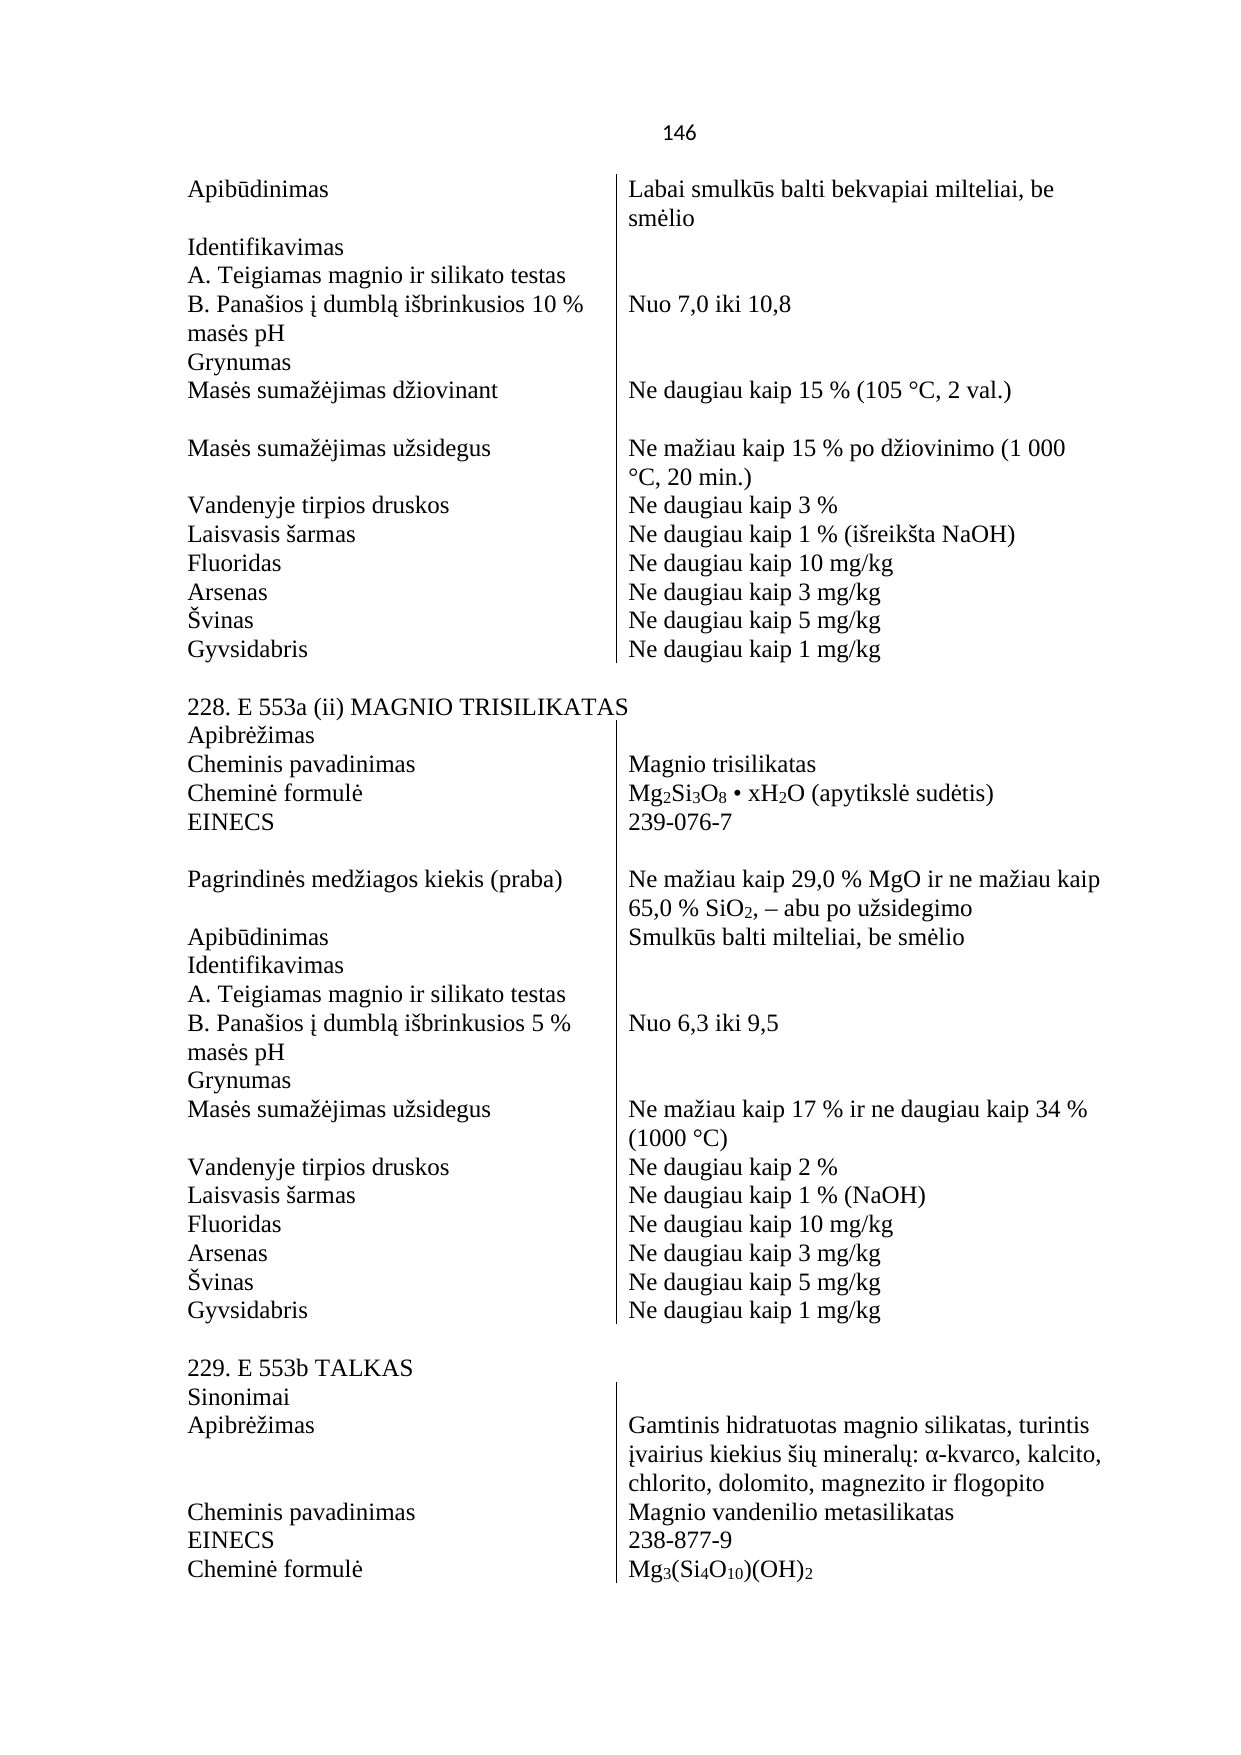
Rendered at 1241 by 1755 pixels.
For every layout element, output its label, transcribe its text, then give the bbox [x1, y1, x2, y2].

table_cell Identifikavimas [176, 950, 616, 979]
table_cell [1116, 1497, 1121, 1525]
table_cell [1116, 1152, 1121, 1180]
table_cell Apibrėžimas [176, 720, 616, 749]
table_cell [1116, 979, 1121, 1008]
table_cell Ne daugiau kaip 2 % [617, 1152, 1116, 1180]
table_cell Apibūdinimas [176, 922, 616, 950]
table_cell 229. E 553b TALKAS [176, 1324, 1116, 1382]
table_cell Masės sumažėjimas užsidegus [176, 1094, 616, 1152]
table_cell [1116, 433, 1121, 490]
table_cell [1116, 1324, 1121, 1382]
table_cell [1116, 663, 1121, 720]
table_cell [617, 720, 1116, 749]
table_cell Labai smulkūs balti bekvapiai milteliai, be smėlio [617, 174, 1116, 232]
table_cell Švinas [176, 1267, 616, 1295]
table_cell Grynumas [176, 347, 616, 375]
table_cell Cheminis pavadinimas [176, 1497, 616, 1525]
table_cell Sinonimai [176, 1382, 616, 1410]
table_cell [1116, 1382, 1121, 1410]
table_cell Gyvsidabris [176, 634, 616, 663]
table_cell Arsenas [176, 577, 616, 605]
table_cell [617, 347, 1116, 375]
table_cell Ne daugiau kaip 1 % (išreikšta NaOH) [617, 519, 1116, 548]
table_cell [1116, 174, 1121, 232]
table_cell [1116, 1008, 1121, 1065]
table_cell Laisvasis šarmas [176, 1180, 616, 1209]
table_cell Ne daugiau kaip 3 mg/kg [617, 1238, 1116, 1267]
table_cell Ne mažiau kaip 15 % po džiovinimo (1 000 °C, 20 min.) [617, 433, 1116, 490]
table_cell B. Panašios į dumblą išbrinkusios 5 % masės pH [176, 1008, 616, 1065]
table_cell 238-877-9 [617, 1525, 1116, 1554]
table_cell Ne daugiau kaip 15 % (105 °C, 2 val.) [617, 375, 1116, 433]
table_cell Fluoridas [176, 1209, 616, 1238]
table_cell Ne daugiau kaip 5 mg/kg [617, 605, 1116, 634]
table_cell [1116, 375, 1121, 433]
table_cell [1116, 1238, 1121, 1267]
table_cell Laisvasis šarmas [176, 519, 616, 548]
table_cell Mg3(Si4O10)(OH)2 [617, 1554, 1116, 1583]
table_cell 228. E 553a (ii) MAGNIO TRISILIKATAS [176, 663, 1116, 720]
table_cell Cheminis pavadinimas [176, 749, 616, 778]
table_cell Masės sumažėjimas džiovinant [176, 375, 616, 433]
table_cell [1116, 260, 1121, 289]
table_cell [1116, 605, 1121, 634]
table_cell A. Teigiamas magnio ir silikato testas [176, 979, 616, 1008]
table_cell 239-076-7 [617, 807, 1116, 864]
table_cell [1116, 1267, 1121, 1295]
table_cell [1116, 1094, 1121, 1152]
table_cell Grynumas [176, 1065, 616, 1094]
table_cell Identifikavimas [176, 232, 616, 260]
table_cell [1116, 577, 1121, 605]
table_cell [617, 1382, 1116, 1410]
table_cell Ne mažiau kaip 29,0 % MgO ir ne mažiau kaip 65,0 % SiO2, – abu po užsidegimo [617, 864, 1116, 922]
table_cell Smulkūs balti milteliai, be smėlio [617, 922, 1116, 950]
table_cell EINECS [176, 807, 616, 864]
table_cell [1116, 1209, 1121, 1238]
table_cell Mg2Si3O8 • xH2O (apytikslė sudėtis) [617, 778, 1116, 807]
table_cell B. Panašios į dumblą išbrinkusios 10 % masės pH [176, 289, 616, 347]
table_cell Vandenyje tirpios druskos [176, 490, 616, 519]
table_cell Apibūdinimas [176, 174, 616, 232]
table_cell Ne daugiau kaip 1 mg/kg [617, 1295, 1116, 1324]
table_cell Pagrindinės medžiagos kiekis (praba) [176, 864, 616, 922]
table_cell [1116, 749, 1121, 778]
table_cell Ne daugiau kaip 10 mg/kg [617, 1209, 1116, 1238]
table_cell [617, 950, 1116, 979]
table_cell [1116, 950, 1121, 979]
table_cell Cheminė formulė [176, 1554, 616, 1583]
table_cell [1116, 1295, 1121, 1324]
table_cell Magnio trisilikatas [617, 749, 1116, 778]
table_cell [1116, 519, 1121, 548]
table_cell Gyvsidabris [176, 1295, 616, 1324]
table_cell Fluoridas [176, 548, 616, 577]
table_cell Apibrėžimas [176, 1410, 616, 1497]
table_cell [617, 260, 1116, 289]
table_cell [617, 979, 1116, 1008]
table_cell Arsenas [176, 1238, 616, 1267]
table_cell Ne daugiau kaip 10 mg/kg [617, 548, 1116, 577]
table_cell [1116, 807, 1121, 864]
table_cell [1116, 778, 1121, 807]
table_cell [1116, 548, 1121, 577]
table_cell [1116, 864, 1121, 922]
table_cell Magnio vandenilio metasilikatas [617, 1497, 1116, 1525]
table_cell Gamtinis hidratuotas magnio silikatas, turintis įvairius kiekius šių mineralų: αalfa-kvarco, kalcito, chlorito, dolomito, magnezito ir flogopito [617, 1410, 1116, 1497]
table_cell [1116, 1180, 1121, 1209]
table_cell Švinas [176, 605, 616, 634]
table_cell [1116, 1554, 1121, 1583]
table_cell Ne daugiau kaip 1 mg/kg [617, 634, 1116, 663]
table_cell Ne daugiau kaip 5 mg/kg [617, 1267, 1116, 1295]
table_cell [1116, 922, 1121, 950]
table_cell Ne daugiau kaip 1 % (NaOH) [617, 1180, 1116, 1209]
table_cell [1116, 634, 1121, 663]
table_cell [1116, 1410, 1121, 1497]
table_cell Nuo 6,3 iki 9,5 [617, 1008, 1116, 1065]
table_cell Cheminė formulė [176, 778, 616, 807]
table_cell Ne mažiau kaip 17 % ir ne daugiau kaip 34 % (1000 °C) [617, 1094, 1116, 1152]
table_cell [617, 232, 1116, 260]
table_cell [1116, 289, 1121, 347]
table_cell [1116, 347, 1121, 375]
table_cell Vandenyje tirpios druskos [176, 1152, 616, 1180]
table_cell Ne daugiau kaip 3 % [617, 490, 1116, 519]
table_cell [1116, 1525, 1121, 1554]
table_cell [617, 1065, 1116, 1094]
table_cell A. Teigiamas magnio ir silikato testas [176, 260, 616, 289]
table_cell [1116, 1065, 1121, 1094]
table_cell Masės sumažėjimas užsidegus [176, 433, 616, 490]
table_cell [1116, 490, 1121, 519]
table_cell EINECS [176, 1525, 616, 1554]
table_cell Nuo 7,0 iki 10,8 [617, 289, 1116, 347]
table_cell [1116, 232, 1121, 260]
table_cell Ne daugiau kaip 3 mg/kg [617, 577, 1116, 605]
table_cell [1116, 720, 1121, 749]
